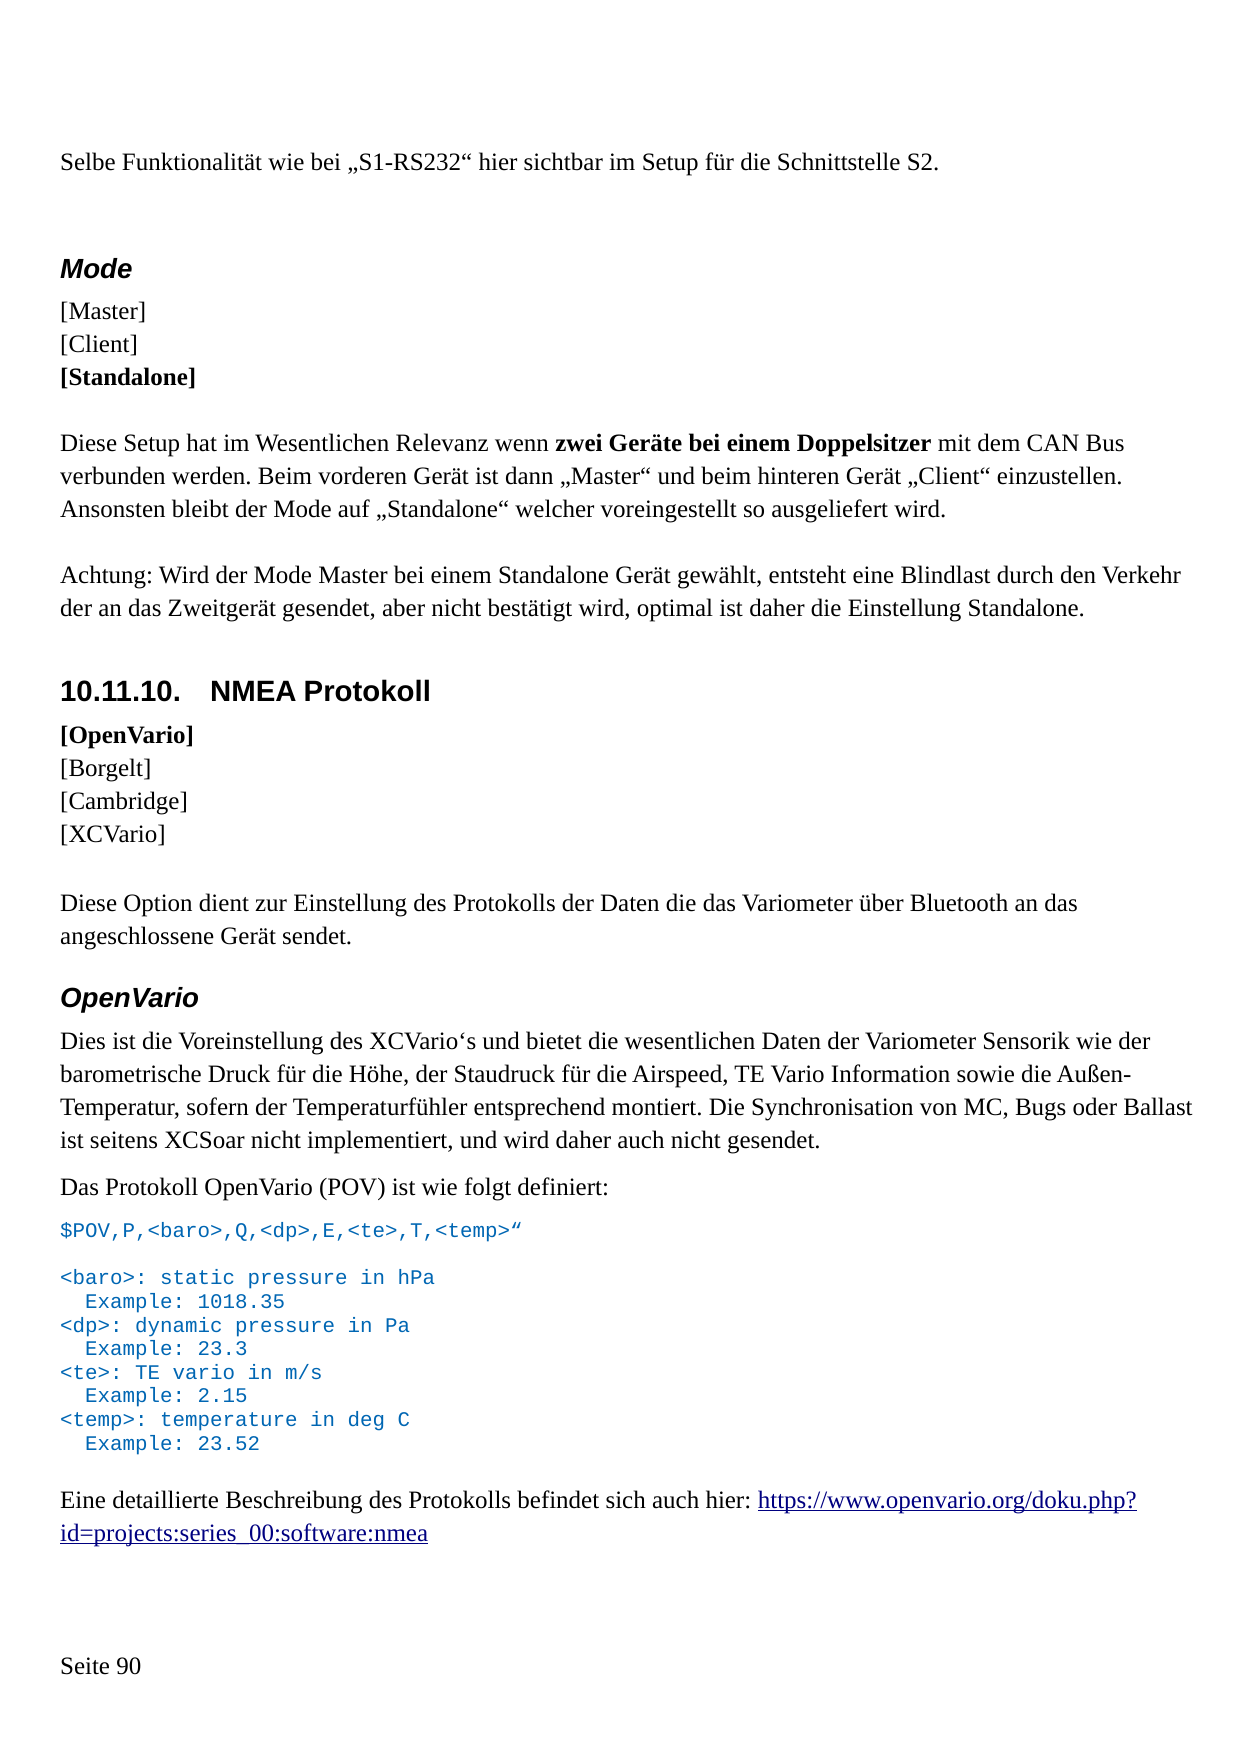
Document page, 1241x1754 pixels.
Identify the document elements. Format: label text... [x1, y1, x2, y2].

text $POV,P,<baro>,Q,<dp>,E,<te>,T,<temp>“ [60, 1220, 1207, 1244]
text Example: 1018.35 [60, 1291, 1207, 1314]
text [Cambridge] [60, 786, 1207, 815]
text [OpenVario] [60, 720, 1207, 749]
text Eine detaillierte Beschreibung des Protokolls befindet sich auch hier: https://www.openvario.org/doku.php?id=projects:series_00:software:nmea [60, 1485, 1207, 1547]
text Diese Setup hat im Wesentlichen Relevanz wenn zwei Geräte bei einem Doppelsitzer mit dem CAN Bus verbunden werden. Beim vorderen Gerät ist dann „Master“ und beim hinteren Gerät „Client“ einzustellen. Ansonsten bleibt der Mode auf „Standalone“ welcher voreingestellt so ausgeliefert wird. [60, 428, 1207, 523]
text <baro>: static pressure in hPa [60, 1267, 1207, 1291]
subtitle NMEA Protokoll [60, 674, 1207, 708]
text Das Protokoll OpenVario (POV) ist wie folgt definiert: [60, 1172, 1207, 1201]
text [Master] [60, 296, 1207, 325]
text <te>: TE vario in m/s [60, 1362, 1207, 1386]
text [Standalone] [60, 362, 1207, 391]
text Achtung: Wird der Mode Master bei einem Standalone Gerät gewählt, entsteht eine Blindlast durch den Verkehr der an das Zweitgerät gesendet, aber nicht bestätigt wird, optimal ist daher die Einstellung Standalone. [60, 561, 1207, 622]
text <temp>: temperature in deg C [60, 1409, 1207, 1433]
text [XCVario] [60, 819, 1207, 848]
text Selbe Funktionalität wie bei „S1-RS232“ hier sichtbar im Setup für die Schnittstelle S2. [60, 147, 1207, 176]
text Example: 23.3 [60, 1338, 1207, 1362]
text [Client] [60, 329, 1207, 358]
text Dies ist die Voreinstellung des XCVario‘s und bietet die wesentlichen Daten der Variometer Sensorik wie der barometrische Druck für die Höhe, der Staudruck für die Airspeed, TE Vario Information sowie die Außen-Temperatur, sofern der Temperaturfühler entsprechend montiert. Die Synchronisation von MC, Bugs oder Ballast ist seitens XCSoar nicht implementiert, und wird daher auch nicht gesendet. [60, 1026, 1207, 1153]
subtitle Mode [60, 252, 1207, 284]
text Example: 23.52 [60, 1433, 1207, 1456]
text [Borgelt] [60, 753, 1207, 782]
text Diese Option dient zur Einstellung des Protokolls der Daten die das Variometer über Bluetooth an das angeschlossene Gerät sendet. [60, 888, 1207, 950]
text <dp>: dynamic pressure in Pa [60, 1314, 1207, 1338]
text Example: 2.15 [60, 1386, 1207, 1409]
subtitle OpenVario [60, 981, 1207, 1013]
